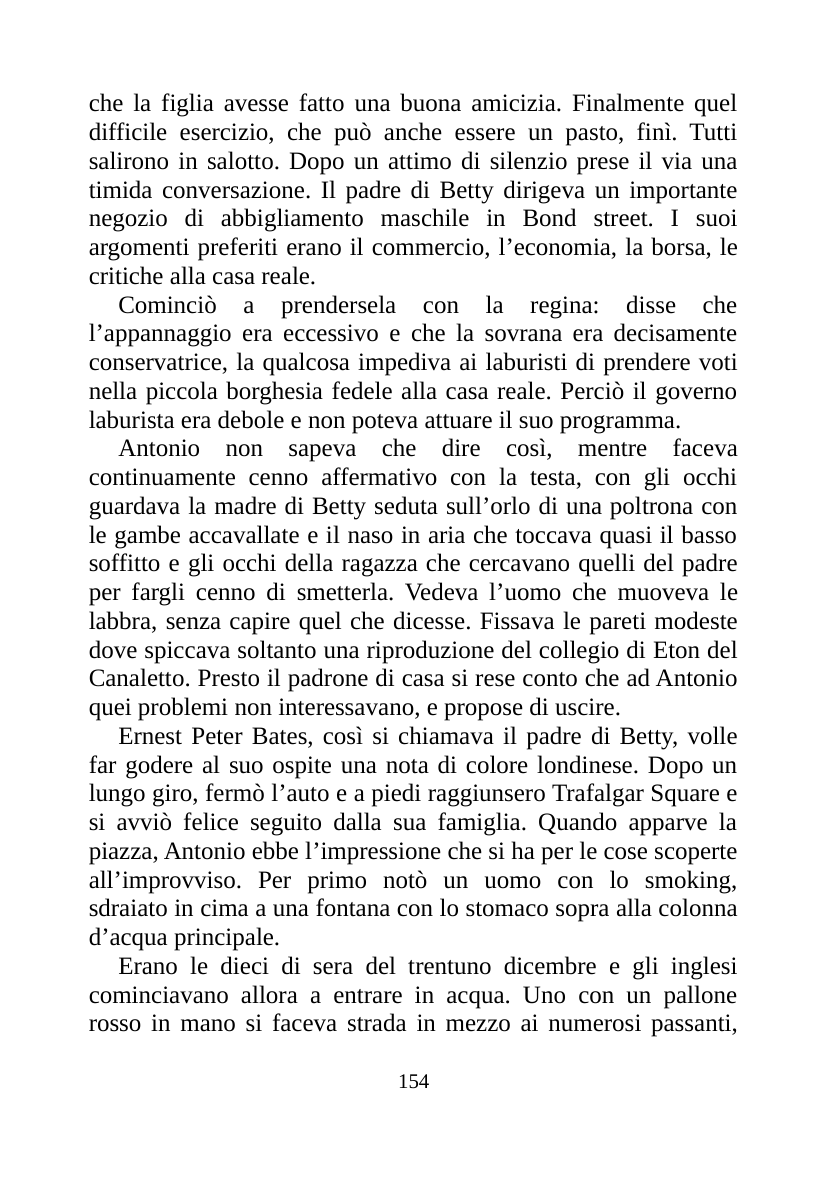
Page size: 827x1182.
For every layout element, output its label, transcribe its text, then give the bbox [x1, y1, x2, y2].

text Erano le dieci di sera del trentuno dicembre e gli inglesi cominciavano allora a entrare in acqua. Uno con un pallone rosso in mano si faceva strada in mezzo ai numerosi passanti, [88, 951, 738, 1037]
text Antonio non sapeva che dire così, mentre faceva continuamente cenno affermativo con la testa, con gli occhi guardava la madre di Betty seduta sull’orlo di una poltrona con le gambe accavallate e il naso in aria che toccava quasi il basso soffitto e gli occhi della ragazza che cercavano quelli del padre per fargli cenno di smetterla. Vedeva l’uomo che muoveva le labbra, senza capire quel che dicesse. Fissava le pareti modeste dove spiccava soltanto una riproduzione del collegio di Eton del Canaletto. Presto il padrone di casa si rese conto che ad Antonio quei problemi non interessavano, e propose di uscire. [88, 433, 738, 721]
text Cominciò a prendersela con la regina: disse che l’appannaggio era eccessivo e che la sovrana era decisamente conservatrice, la qualcosa impediva ai laburisti di prendere voti nella piccola borghesia fedele alla casa reale. Perciò il governo laburista era debole e non poteva attuare il suo programma. [88, 290, 738, 433]
text che la figlia avesse fatto una buona amicizia. Finalmente quel difficile esercizio, che può anche essere un pasto, finì. Tutti salirono in salotto. Dopo un attimo di silenzio prese il via una timida conversazione. Il padre di Betty dirigeva un importante negozio di abbigliamento maschile in Bond street. I suoi argomenti preferiti erano il commercio, l’economia, la borsa, le critiche alla casa reale. [88, 88, 738, 290]
text Ernest Peter Bates, così si chiamava il padre di Betty, volle far godere al suo ospite una nota di colore londinese. Dopo un lungo giro, fermò l’auto e a piedi raggiunsero Trafalgar Square e si avviò felice seguito dalla sua famiglia. Quando apparve la piazza, Antonio ebbe l’impressione che si ha per le cose scoperte all’improvviso. Per primo notò un uomo con lo smoking, sdraiato in cima a una fontana con lo stomaco sopra alla colonna d’acqua principale. [88, 721, 738, 951]
